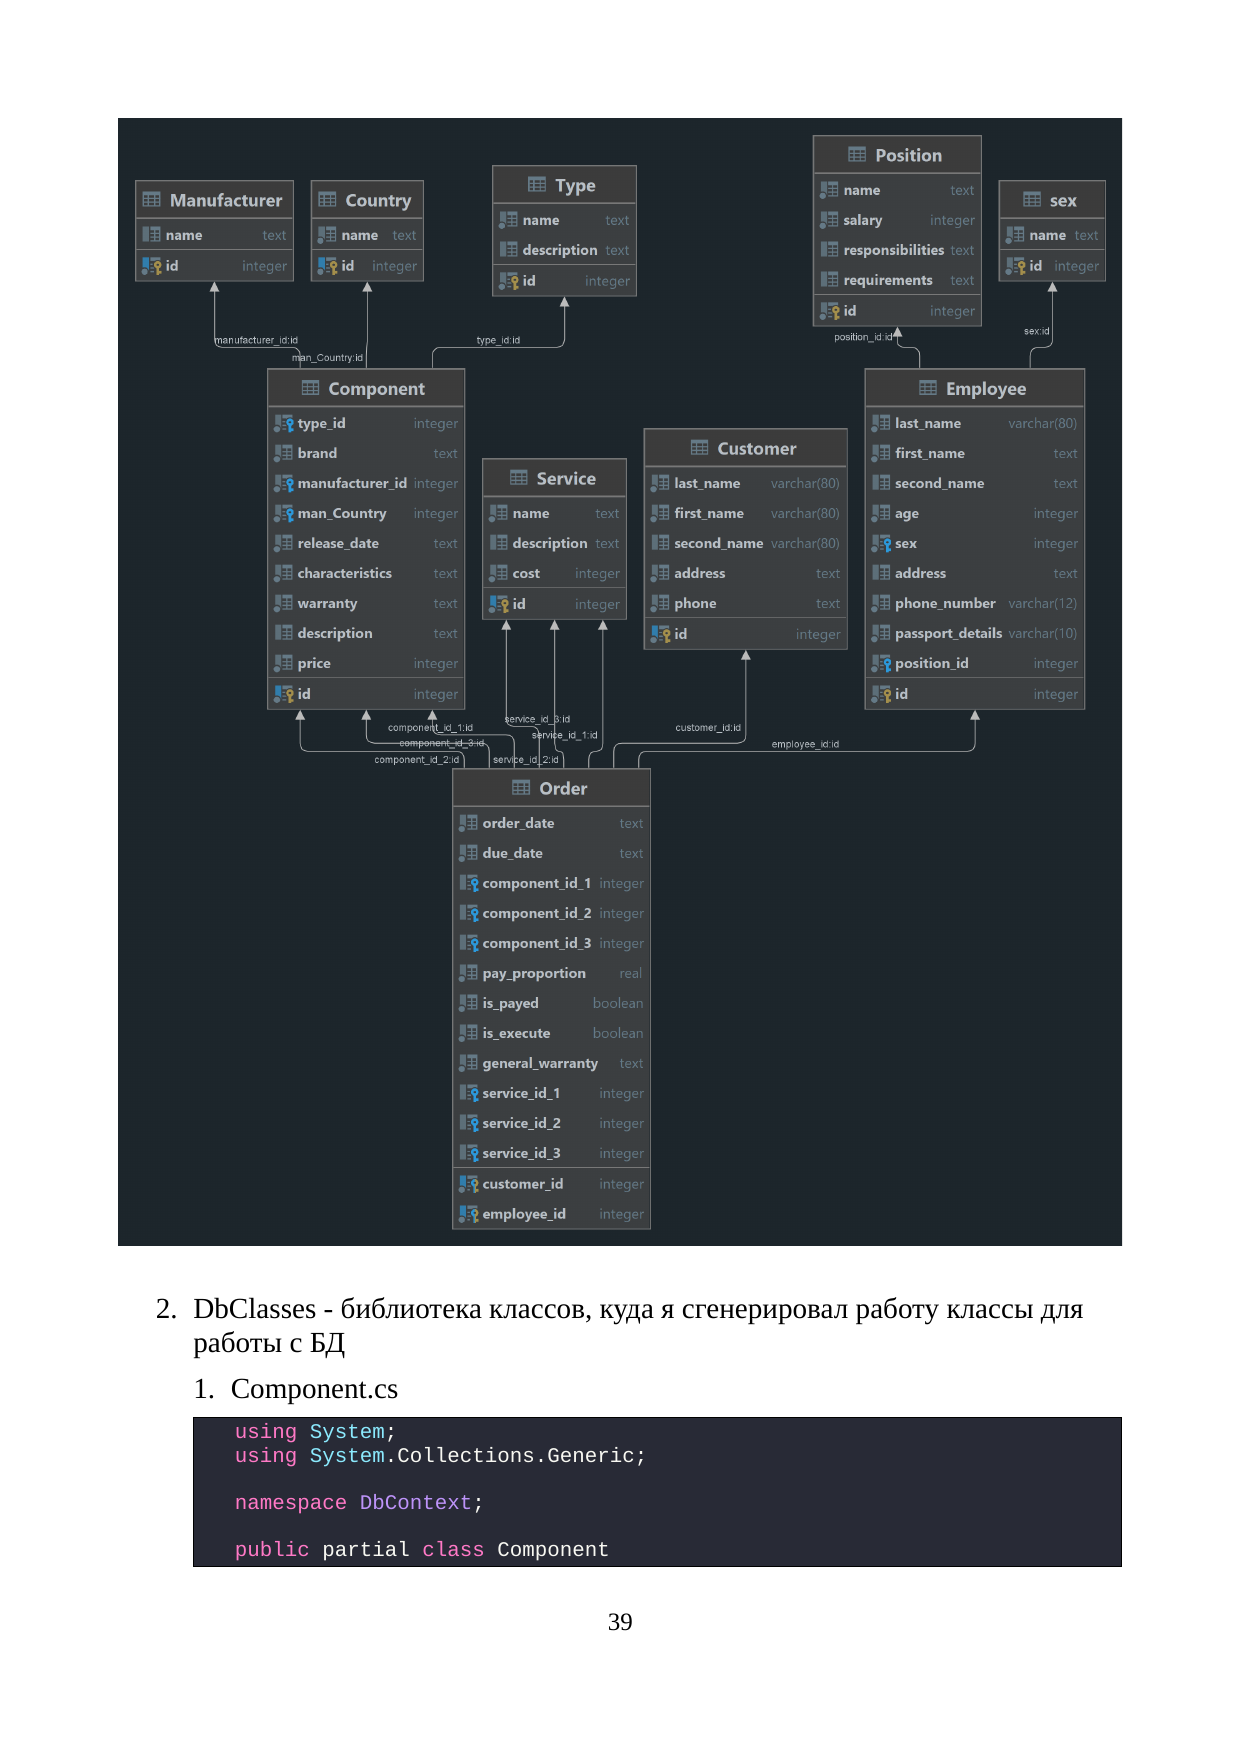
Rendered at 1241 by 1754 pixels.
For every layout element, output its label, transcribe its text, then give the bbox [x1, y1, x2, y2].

list namespace DbContext; [194, 1488, 1121, 1512]
list Component.cs [193, 1371, 1122, 1405]
list using System; [194, 1418, 1121, 1441]
picture [118, 118, 1123, 1246]
list using System.Collections.Generic; [194, 1441, 1121, 1464]
list public partial class Component [194, 1535, 1121, 1566]
list DbClasses - библиотека классов, куда я сгенерировал работу классы для работы с БД [156, 1292, 1122, 1359]
